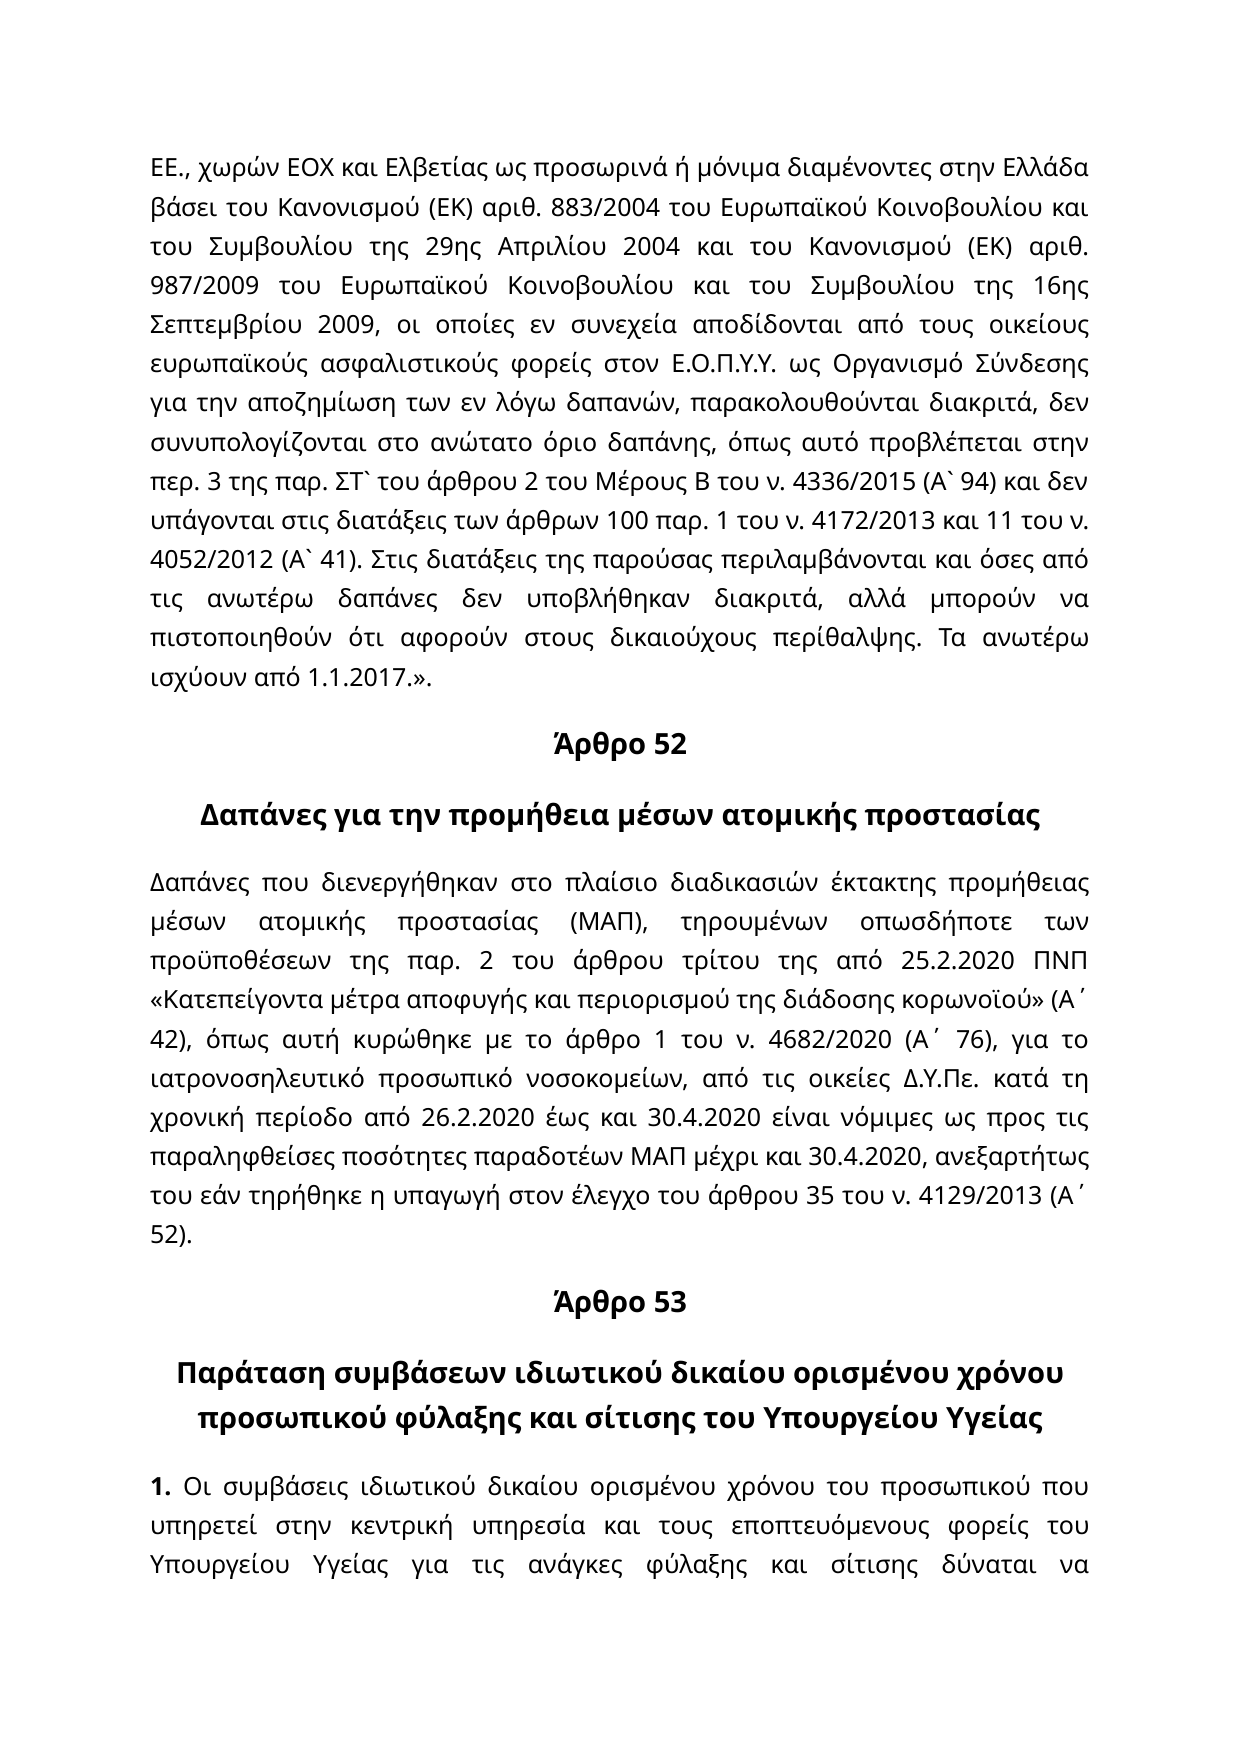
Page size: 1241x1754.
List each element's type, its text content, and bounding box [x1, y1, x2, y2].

subtitle Άρθρο 53 [150, 1281, 1090, 1321]
subtitle Άρθρο 52 [150, 723, 1090, 763]
text 1. Οι συμβάσεις ιδιωτικού δικαίου ορισμένου χρόνου του προσωπικού που υπηρετεί στην κεντρική υπηρεσία και τους εποπτευόμενους φορείς του Υπουργείου Υγείας για τις ανάγκες φύλαξης και σίτισης δύναται να [150, 1468, 1090, 1581]
text Δαπάνες που διενεργήθηκαν στο πλαίσιο διαδικασιών έκτακτης προμήθειας μέσων ατομικής προστασίας (ΜΑΠ), τηρουμένων οπωσδήποτε των προϋποθέσεων της παρ. 2 του άρθρου τρίτου της από 25.2.2020 ΠΝΠ «Κατεπείγοντα μέτρα αποφυγής και περιορισμού της διάδοσης κορωνοϊού» (Α΄ 42), όπως αυτή κυρώθηκε με το άρθρο 1 του ν. 4682/2020 (Α΄ 76), για το ιατρονοσηλευτικό προσωπικό νοσοκομείων, από τις οικείες Δ.Υ.Πε. κατά τη χρονική περίοδο από 26.2.2020 έως και 30.4.2020 είναι νόμιμες ως προς τις παραληφθείσες ποσότητες παραδοτέων ΜΑΠ μέχρι και 30.4.2020, ανεξαρτήτως του εάν τηρήθηκε η υπαγωγή στον έλεγχο του άρθρου 35 του ν. 4129/2013 (Α΄ 52). [150, 864, 1090, 1251]
subtitle Δαπάνες για την προμήθεια μέσων ατομικής προστασίας [150, 794, 1090, 834]
subtitle Παράταση συμβάσεων ιδιωτικού δικαίου ορισμένου χρόνου προσωπικού φύλαξης και σίτισης του Υπουργείου Υγείας [150, 1352, 1090, 1437]
text ΕΕ., χωρών ΕΟΧ και Ελβετίας ως προσωρινά ή μόνιμα διαμένοντες στην Ελλάδα βάσει του Κανονισμού (ΕΚ) αριθ. 883/2004 του Ευρωπαϊκού Κοινοβουλίου και του Συμβουλίου της 29ης Απριλίου 2004 και του Κανονισμού (ΕΚ) αριθ. 987/2009 του Ευρωπαϊκού Κοινοβουλίου και του Συμβουλίου της 16ης Σεπτεμβρίου 2009, οι οποίες εν συνεχεία αποδίδονται από τους οικείους ευρωπαϊκούς ασφαλιστικούς φορείς στον Ε.Ο.Π.Υ.Υ. ως Οργανισμό Σύνδεσης για την αποζημίωση των εν λόγω δαπανών, παρακολουθούνται διακριτά, δεν συνυπολογίζονται στο ανώτατο όριο δαπάνης, όπως αυτό προβλέπεται στην περ. 3 της παρ. ΣΤ` του άρθρου 2 του Μέρους Β του ν. 4336/2015 (Α` 94) και δεν υπάγονται στις διατάξεις των άρθρων 100 παρ. 1 του ν. 4172/2013 και 11 του ν. 4052/2012 (Α` 41). Στις διατάξεις της παρούσας περιλαμβάνονται και όσες από τις ανωτέρω δαπάνες δεν υποβλήθηκαν διακριτά, αλλά μπορούν να πιστοποιηθούν ότι αφορούν στους δικαιούχους περίθαλψης. Τα ανωτέρω ισχύουν από 1.1.2017.». [150, 150, 1090, 693]
